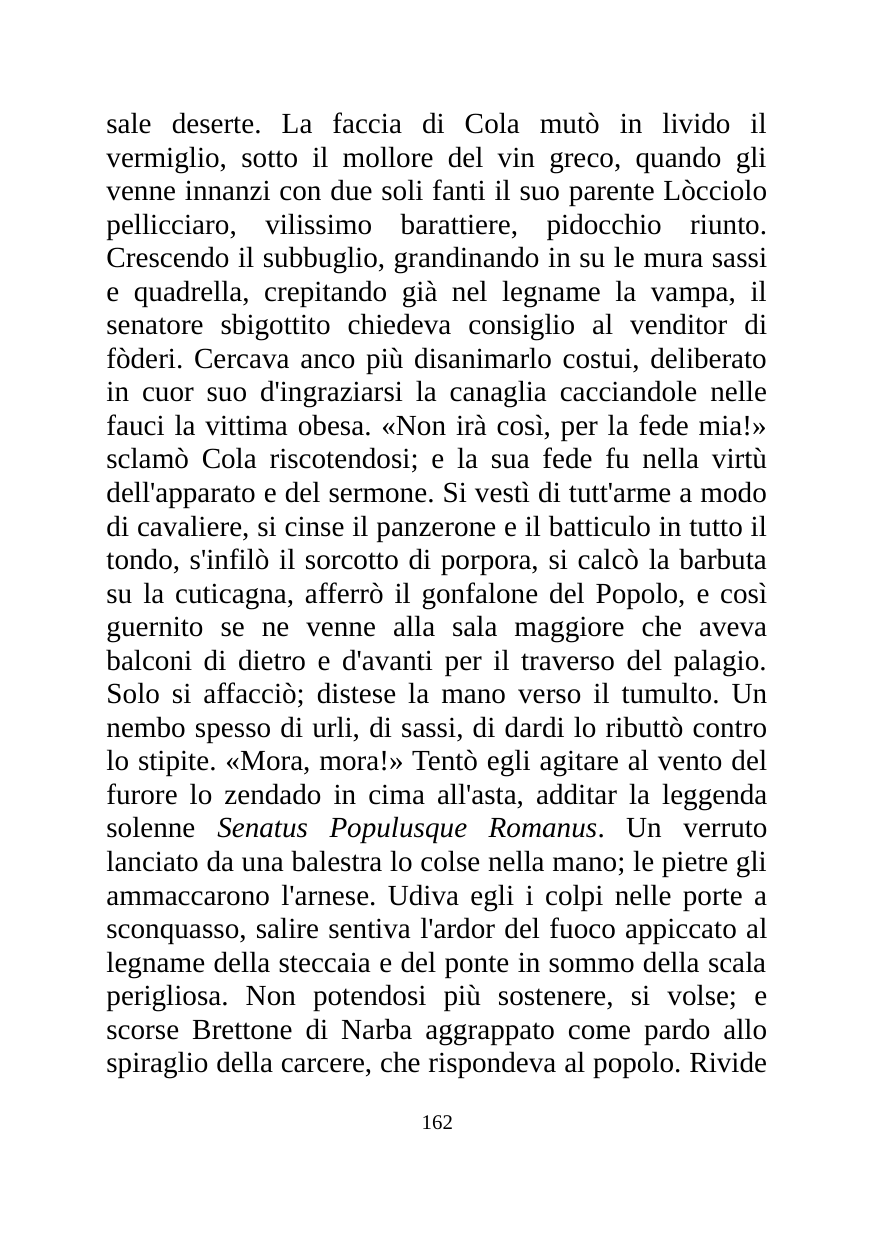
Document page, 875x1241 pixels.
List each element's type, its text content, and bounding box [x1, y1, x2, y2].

text sale deserte. La faccia di Cola mutò in livido il vermiglio, sotto il mollore del vin greco, quando gli venne innanzi con due soli fanti il suo parente Lòcciolo pellicciaro, vilissimo barattiere, pidocchio riunto. Crescendo il subbuglio, grandinando in su le mura sassi e quadrella, crepitando già nel legname la vampa, il senatore sbigottito chiedeva consiglio al venditor di fòderi. Cercava anco più disanimarlo costui, deliberato in cuor suo d'ingraziarsi la canaglia cacciandole nelle fauci la vittima obesa. «Non irà così, per la fede mia!» sclamò Cola riscotendosi; e la sua fede fu nella virtù dell'apparato e del sermone. Si vestì di tutt'arme a modo di cavaliere, si cinse il panzerone e il batticulo in tutto il tondo, s'infilò il sorcotto di porpora, si calcò la barbuta su la cuticagna, afferrò il gonfalone del Popolo, e così guernito se ne venne alla sala maggiore che aveva balconi di dietro e d'avanti per il traverso del palagio. Solo si affacciò; distese la mano verso il tumulto. Un nembo spesso di urli, di sassi, di dardi lo ributtò contro lo stipite. «Mora, mora!» Tentò egli agitare al vento del furore lo zendado in cima all'asta, additar la leggenda solenne Senatus Populusque Romanus. Un verruto lanciato da una balestra lo colse nella mano; le pietre gli ammaccarono l'arnese. Udiva egli i colpi nelle porte a sconquasso, salire sentiva l'ardor del fuoco appiccato al legname della steccaia e del ponte in sommo della scala perigliosa. Non potendosi più sostenere, si volse; e scorse Brettone di Narba aggrappato come pardo allo spiraglio della carcere, che rispondeva al popolo. Rivide [106, 106, 768, 1079]
